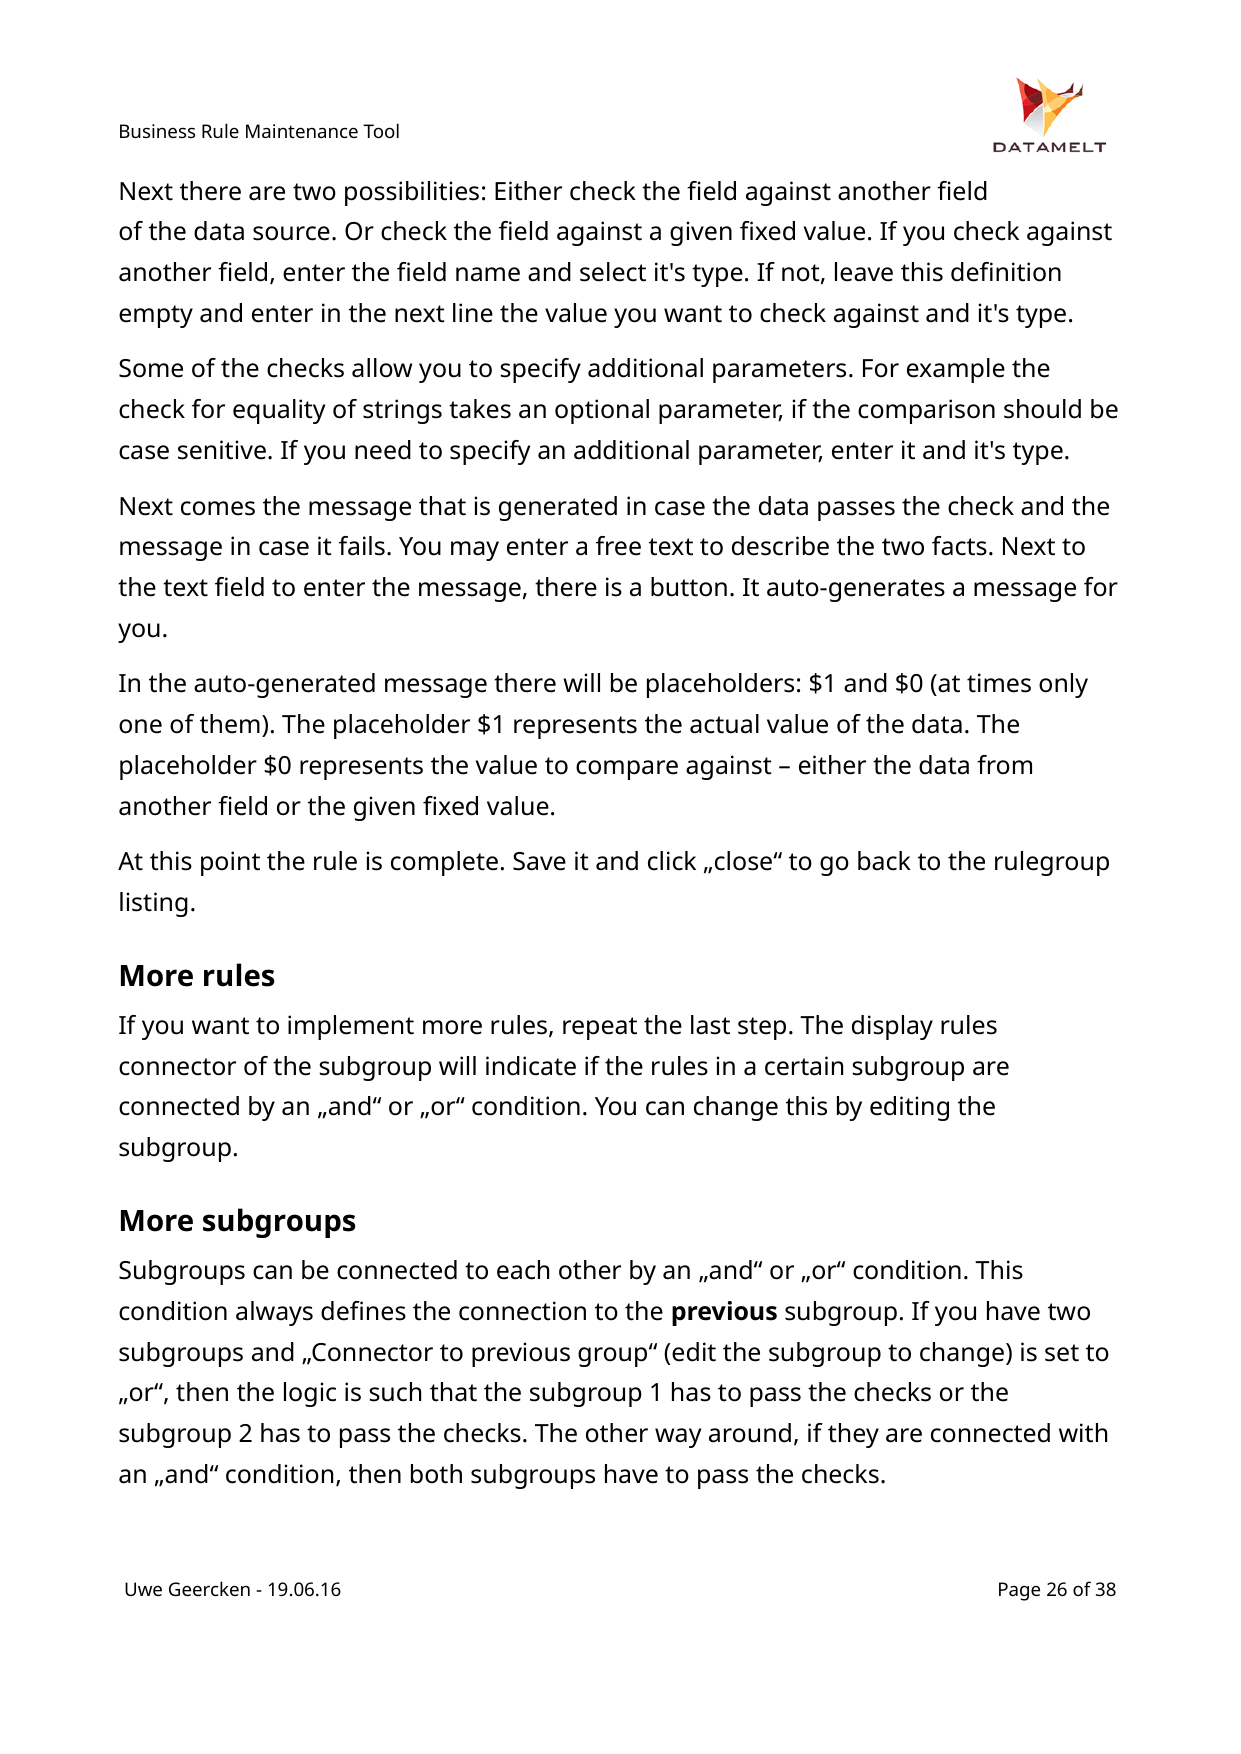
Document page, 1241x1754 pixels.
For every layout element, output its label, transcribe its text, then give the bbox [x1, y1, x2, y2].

text If you want to implement more rules, repeat the last step. The display rules connector of the subgroup will indicate if the rules in a certain subgroup are connected by an „and“ or „or“ condition. You can change this by editing the subgroup. [118, 1007, 1122, 1164]
picture [992, 69, 1107, 160]
text Next comes the message that is generated in case the data passes the check and the message in case it fails. You may enter a free text to describe the two facts. Next to the text field to enter the message, there is a button. It auto-generates a message for you. [118, 488, 1122, 645]
subtitle More rules [118, 955, 1122, 995]
text Next there are two possibilities: Either check the field against another field of the data source. Or check the field against a given fixed value. If you check against another field, enter the field name and select it's type. If not, leave this definition empty and enter in the next line the value you want to check against and it's type. [118, 173, 1122, 330]
text Subgroups can be connected to each other by an „and“ or „or“ condition. This condition always defines the connection to the previous subgroup. If you have two subgroups and „Connector to previous group“ (edit the subgroup to change) is set to „or“, then the logic is such that the subgroup 1 has to pass the checks or the subgroup 2 has to pass the checks. The other way around, if they are connected with an „and“ condition, then both subgroups have to pass the checks. [118, 1252, 1122, 1491]
text Some of the checks allow you to specify additional parameters. For example the check for equality of strings takes an optional parameter, if the comparison should be case senitive. If you need to specify an additional parameter, enter it and it's type. [118, 351, 1122, 467]
subtitle More subgroups [118, 1200, 1122, 1240]
text At this point the rule is complete. Save it and click „close“ to go back to the rulegroup listing. [118, 844, 1122, 919]
text In the auto-generated message there will be placeholders: $1 and $0 (at times only one of them). The placeholder $1 represents the actual value of the data. The placeholder $0 represents the value to compare against – either the data from another field or the given fixed value. [118, 666, 1122, 823]
